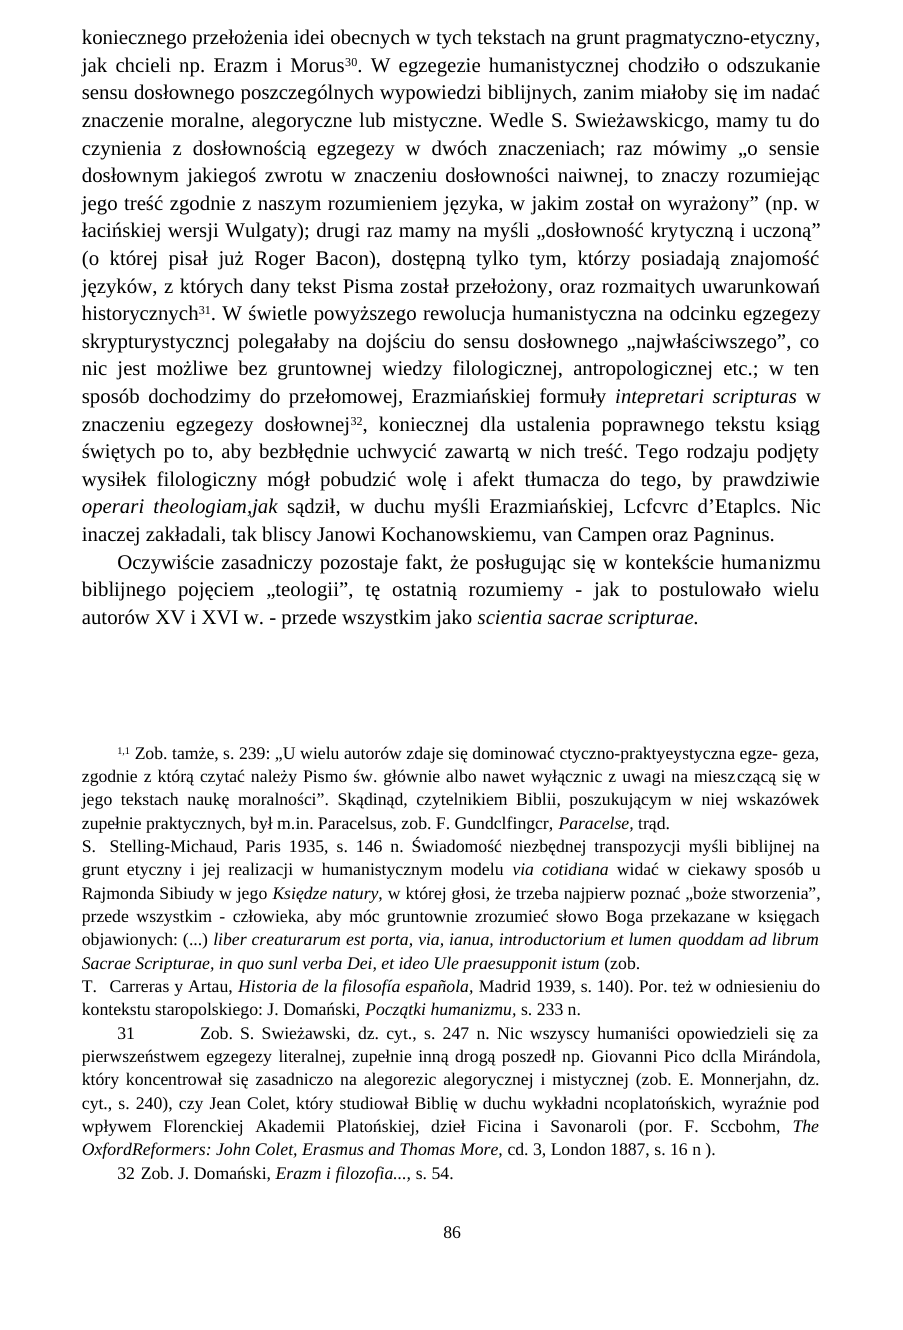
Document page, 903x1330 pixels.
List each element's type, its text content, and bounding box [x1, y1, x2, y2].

text T. Carreras y Artau, Historia de la filosofía española, Madrid 1939, s. 140). Por. też w odniesieniu do kontekstu staropolskiego: J. Domański, Początki humanizmu, s. 233 n. [82, 976, 821, 1019]
text 86 [443, 1222, 467, 1242]
list Zob. S. Swieżawski, dz. cyt., s. 247 n. Nic wszyscy humaniści opowiedzieli się za pierw­szeństwem egzegezy literalnej, zupełnie inną drogą poszedł np. Giovanni Pico dclla Mirándola, który koncentrował się zasadniczo na alegorezic alegorycznej i mistycznej (zob. E. Monnerjahn, dz. cyt., s. 240), czy Jean Colet, który studiował Biblię w duchu wykładni ncoplatońskich, wyraźnie pod wpływem Florenckiej Akademii Platońskiej, dzieł Ficina i Savonaroli (por. F. Sccbohm, The OxfordReformers: John Colet, Erasmus and Thomas More, cd. 3, London 1887, s. 16 n ). [82, 1023, 821, 1159]
text 1,1 Zob. tamże, s. 239: „U wielu autorów zdaje się dominować ctyczno-praktyeystyczna egze- geza, zgodnie z którą czytać należy Pismo św. głównie albo nawet wyłącznic z uwagi na miesz­czącą się w jego tekstach naukę moralności”. Skądinąd, czytelnikiem Biblii, poszukującym w niej wskazówek zupełnie praktycznych, był m.in. Paracelsus, zob. F. Gundclfingcr, Paracelse, trąd. [82, 743, 821, 833]
text S. Stelling-Michaud, Paris 1935, s. 146 n. Świadomość niezbędnej transpozycji myśli biblijnej na grunt etyczny i jej realizacji w humanistycznym modelu via cotidiana widać w ciekawy sposób u Rajmonda Sibiudy w jego Księdze natury, w której głosi, że trzeba najpierw poznać „boże stwo­rzenia”, przede wszystkim - człowieka, aby móc gruntownie zrozumieć słowo Boga przekazane w księgach objawionych: (...) liber creaturarum est porta, via, ianua, introductorium et lumen quoddam ad librum Sacrae Scripturae, in quo sunl verba Dei, et ideo Ule praesupponit istum (zob. [82, 836, 821, 973]
text koniecznego przełożenia idei obecnych w tych tekstach na grunt pragmatyczno-etyczny, jak chcieli np. Erazm i Morus30. W egzegezie humanistycznej chodziło o odszukanie sensu dosłownego poszcze­gólnych wypowiedzi biblijnych, zanim miałoby się im nadać znaczenie moral­ne, alegoryczne lub mistyczne. Wedle S. Swieżawskicgo, mamy tu do czynienia z dosłownością egzegezy w dwóch znaczeniach; raz mówimy „o sensie dosłow­nym jakiegoś zwrotu w znaczeniu dosłowności naiwnej, to znaczy rozumiejąc jego treść zgodnie z naszym rozumieniem języka, w jakim został on wyrażony” (np. w łacińskiej wersji Wulgaty); drugi raz mamy na myśli „dosłowność kry­tyczną i uczoną” (o której pisał już Roger Bacon), dostępną tylko tym, którzy posiadają znajomość języków, z których dany tekst Pisma został przełożony, oraz rozmaitych uwarunkowań historycznych31. W świetle powyższego rewolu­cja humanistyczna na odcinku egzegezy skrypturystyczncj polegałaby na dojściu do sensu dosłownego „najwłaściwszego”, co nic jest możliwe bez gruntownej wiedzy filologicznej, antropologicznej etc.; w ten sposób dochodzimy do prze­łomowej, Erazmiańskiej formuły intepretari scripturas w znaczeniu egzegezy dosłownej32, koniecznej dla ustalenia poprawnego tekstu ksiąg świętych po to, aby bezbłędnie uchwycić zawartą w nich treść. Tego rodzaju podjęty wysiłek filologiczny mógł pobudzić wolę i afekt tłumacza do tego, by prawdziwie operari theologiam,jak sądził, w duchu myśli Erazmiańskiej, Lcfcvrc d’Etaplcs. Nic ina­czej zakładali, tak bliscy Janowi Kochanowskiemu, van Campen oraz Pagninus. [82, 25, 821, 546]
list Zob. J. Domański, Erazm i filozofia..., s. 54. [82, 1163, 821, 1183]
text Oczywiście zasadniczy pozostaje fakt, że posługując się w kontekście huma­nizmu biblijnego pojęciem „teologii”, tę ostatnią rozumiemy - jak to postulowało wielu autorów XV i XVI w. - przede wszystkim jako scientia sacrae scripturae. [82, 549, 821, 629]
